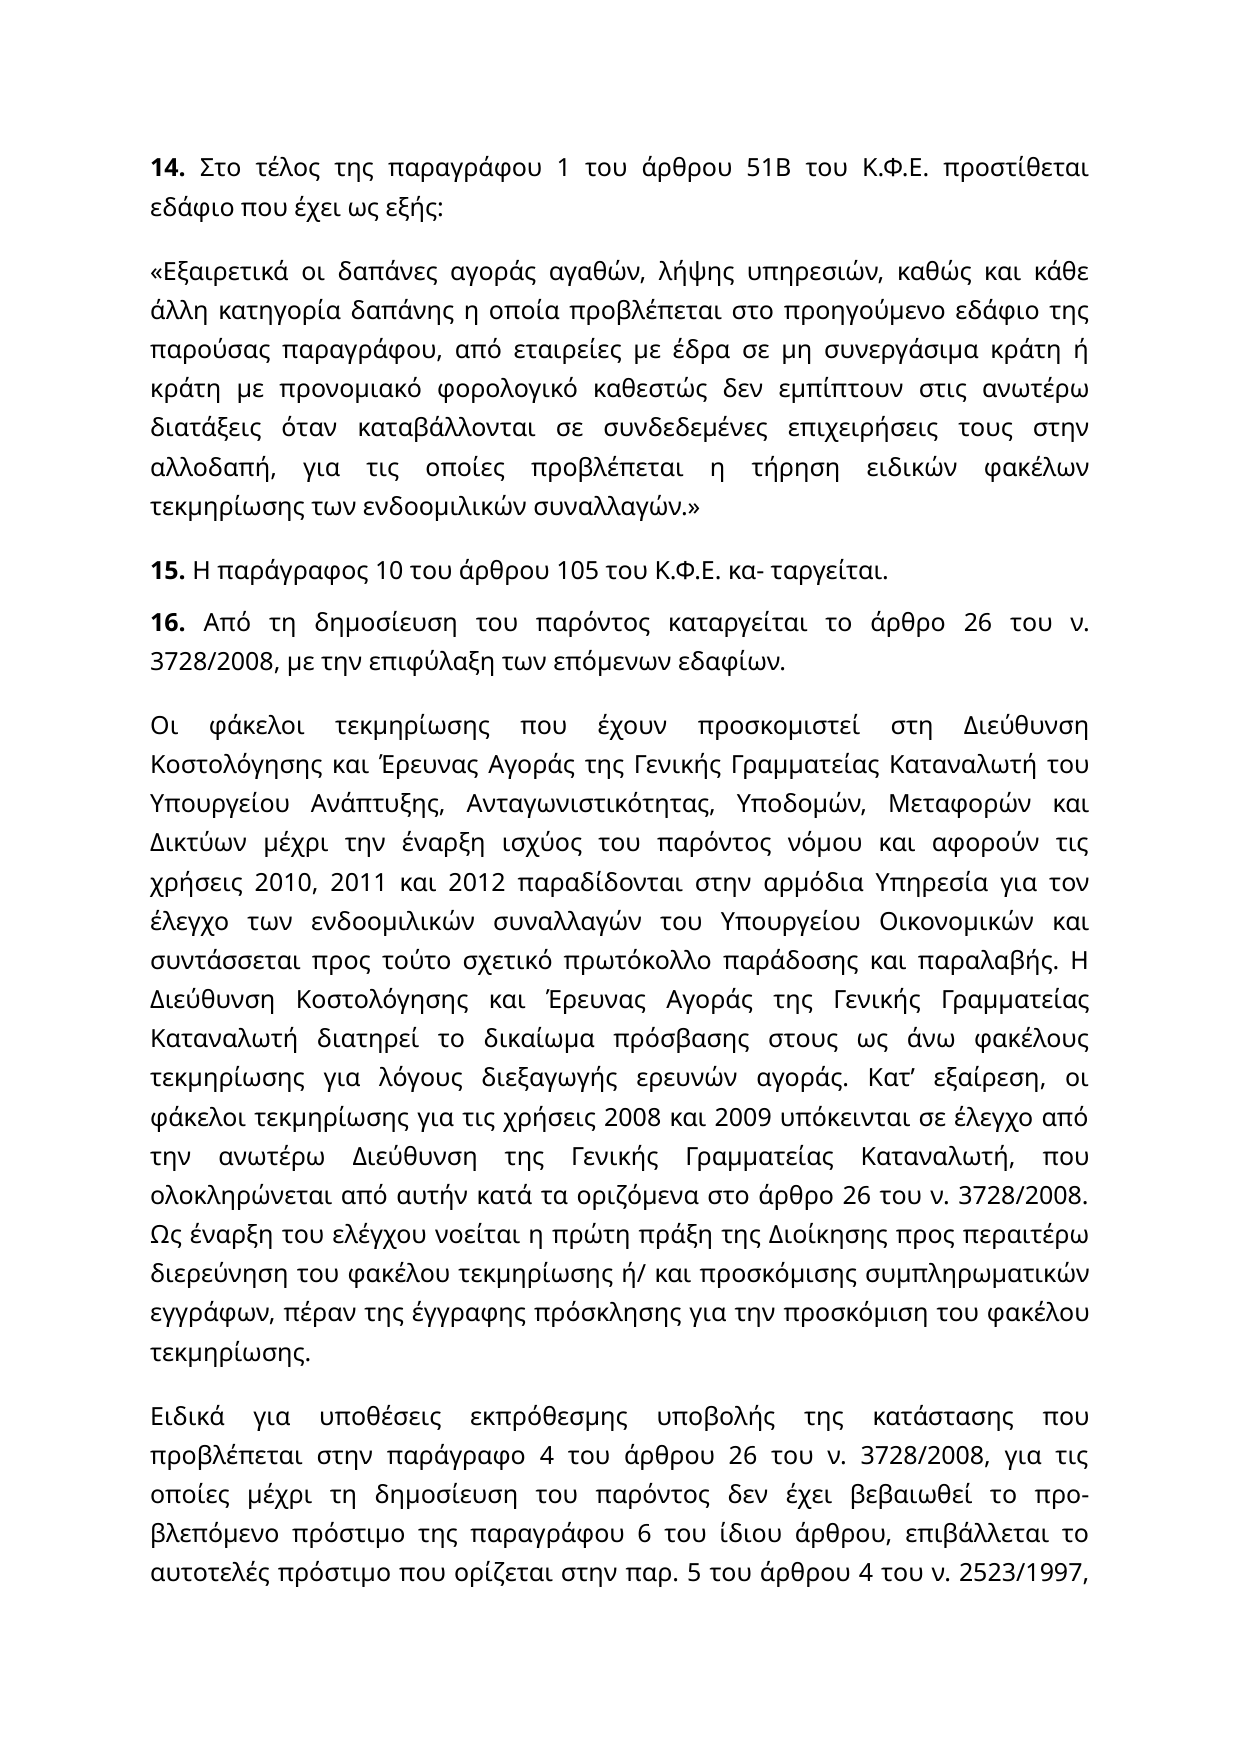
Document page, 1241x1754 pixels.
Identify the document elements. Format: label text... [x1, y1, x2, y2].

text Ειδικά για υποθέσεις εκπρόθεσμης υποβολής της κατάστασης που προβλέπεται στην παράγραφο 4 του άρθρου 26 του ν. 3728/2008, για τις οποίες μέχρι τη δημοσίευση του παρόντος δεν έχει βεβαιωθεί το προ- βλεπόμενο πρόστιμο της παραγράφου 6 του ίδιου άρθρου, επιβάλλεται το αυτοτελές πρόστιμο που ορίζεται στην παρ. 5 του άρθρου 4 του ν. 2523/1997, [150, 1398, 1090, 1589]
text Οι φάκελοι τεκμηρίωσης που έχουν προσκομιστεί στη Διεύθυνση Κοστολόγησης και Έρευνας Αγοράς της Γενικής Γραμματείας Καταναλωτή του Υπουργείου Ανάπτυξης, Ανταγωνιστικότητας, Υποδομών, Μεταφορών και Δικτύων μέχρι την έναρξη ισχύος του παρόντος νόμου και αφορούν τις χρήσεις 2010, 2011 και 2012 παραδίδονται στην αρμόδια Υπηρεσία για τον έλεγχο των ενδοομιλικών συναλλαγών του Υπουργείου Οικονομικών και συντάσσεται προς τούτο σχετικό πρωτόκολλο παράδοσης και παραλαβής. Η Διεύθυνση Κοστολόγησης και Έρευνας Αγοράς της Γενικής Γραμματείας Καταναλωτή διατηρεί το δικαίωμα πρόσβασης στους ως άνω φακέλους τεκμηρίωσης για λόγους διεξαγωγής ερευνών αγοράς. Κατ’ εξαίρεση, οι φάκελοι τεκμηρίωσης για τις χρήσεις 2008 και 2009 υπόκεινται σε έλεγχο από την ανωτέρω Διεύθυνση της Γενικής Γραμματείας Καταναλωτή, που ολοκληρώνεται από αυτήν κατά τα οριζόμενα στο άρθρο 26 του ν. 3728/2008. Ως έναρξη του ελέγχου νοείται η πρώτη πράξη της Διοίκησης προς περαιτέρω διερεύνηση του φακέλου τεκμηρίωσης ή/ και προσκόμισης συμπληρωματικών εγγράφων, πέραν της έγγραφης πρόσκλησης για την προσκόμιση του φακέλου τεκμηρίωσης. [150, 707, 1090, 1368]
text 16. Από τη δημοσίευση του παρόντος καταργείται το άρθρο 26 του ν. 3728/2008, με την επιφύλαξη των επόμενων εδαφίων. [150, 604, 1090, 677]
text «Εξαιρετικά οι δαπάνες αγοράς αγαθών, λήψης υπηρεσιών, καθώς και κάθε άλλη κατηγορία δαπάνης η οποία προβλέπεται στο προηγούμενο εδάφιο της παρούσας παραγράφου, από εταιρείες με έδρα σε μη συνεργάσιμα κράτη ή κράτη με προνομιακό φορολογικό καθεστώς δεν εμπίπτουν στις ανωτέρω διατάξεις όταν καταβάλλονται σε συνδεδεμένες επιχειρήσεις τους στην αλλοδαπή, για τις οποίες προβλέπεται η τήρηση ειδικών φακέλων τεκμηρίωσης των ενδοομιλικών συναλλαγών.» [150, 253, 1090, 522]
text 14. Στο τέλος της παραγράφου 1 του άρθρου 51Β του Κ.Φ.Ε. προστίθεται εδάφιο που έχει ως εξής: [150, 150, 1090, 223]
text 15. Η παράγραφος 10 του άρθρου 105 του Κ.Φ.Ε. κα- ταργείται. [150, 552, 1090, 587]
